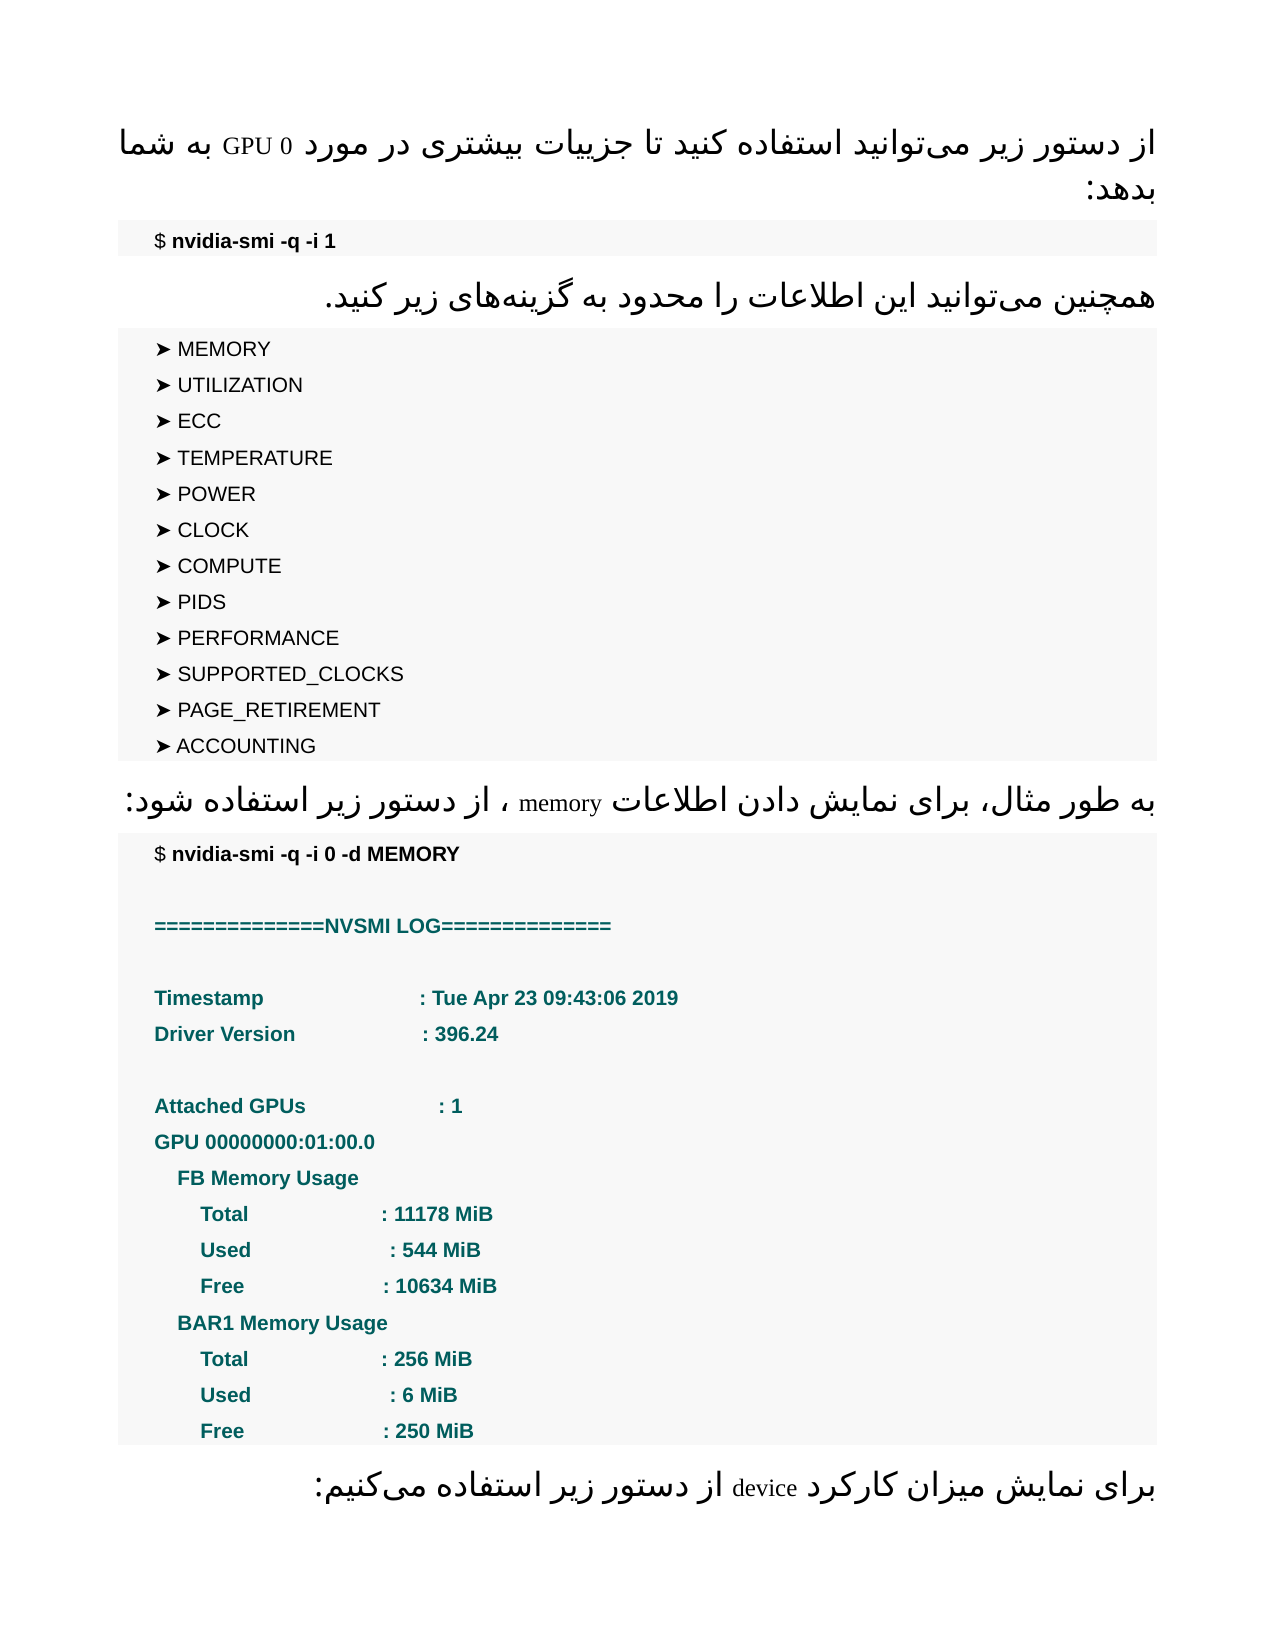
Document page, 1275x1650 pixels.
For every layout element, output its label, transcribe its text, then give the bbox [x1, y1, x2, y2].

text ➤ UTILIZATION [118, 364, 1157, 400]
text ➤ ECC [118, 400, 1157, 436]
text GPU 00000000:01:00.0 [118, 1121, 1157, 1157]
text BAR1 Memory Usage [118, 1301, 1157, 1337]
text FB Memory Usage [118, 1157, 1157, 1193]
text به طور مثال، برای نمایش دادن اطلاعات memory ، از دستور زیر استفاده شود: [118, 776, 1157, 821]
text Used : 544 MiB [118, 1229, 1157, 1265]
text Free : 250 MiB [118, 1409, 1157, 1445]
text از دستور زیر می‌توانید استفاده کنید تا جزییات بیشتری در مورد GPU 0 به شما بدهد: [118, 118, 1157, 208]
text Total : 256 MiB [118, 1337, 1157, 1373]
text $ nvidia-smi -q -i 1 [118, 220, 1157, 256]
text Timestamp : Tue Apr 23 09:43:06 2019 [118, 977, 1157, 1013]
text ==============NVSMI LOG============== [118, 905, 1157, 941]
text ➤ PAGE_RETIREMENT [118, 688, 1157, 724]
text همچنین می‌توانید این اطلاعات را محدود‌ به گزینه‌های زیر کنید. [118, 271, 1157, 316]
text ➤ ACCOUNTING [118, 724, 1157, 761]
text Total : 11178 MiB [118, 1193, 1157, 1229]
text Used : 6 MiB [118, 1373, 1157, 1409]
text Attached GPUs : 1 [118, 1085, 1157, 1121]
text Free : 10634 MiB [118, 1265, 1157, 1301]
text ➤ PERFORMANCE [118, 616, 1157, 652]
text ➤ CLOCK [118, 508, 1157, 544]
text ➤ PIDS [118, 580, 1157, 616]
text ➤ TEMPERATURE [118, 436, 1157, 472]
text ➤ POWER [118, 472, 1157, 508]
text ➤ SUPPORTED_CLOCKS [118, 652, 1157, 688]
text ➤ MEMORY [118, 328, 1157, 364]
text Driver Version : 396.24 [118, 1013, 1157, 1049]
text ➤ COMPUTE [118, 544, 1157, 580]
text برای نمایش میزان کارکرد device از دستور زیر استفاده می‌کنیم: [118, 1460, 1157, 1505]
text $ nvidia-smi -q -i 0 -d MEMORY [118, 833, 1157, 869]
